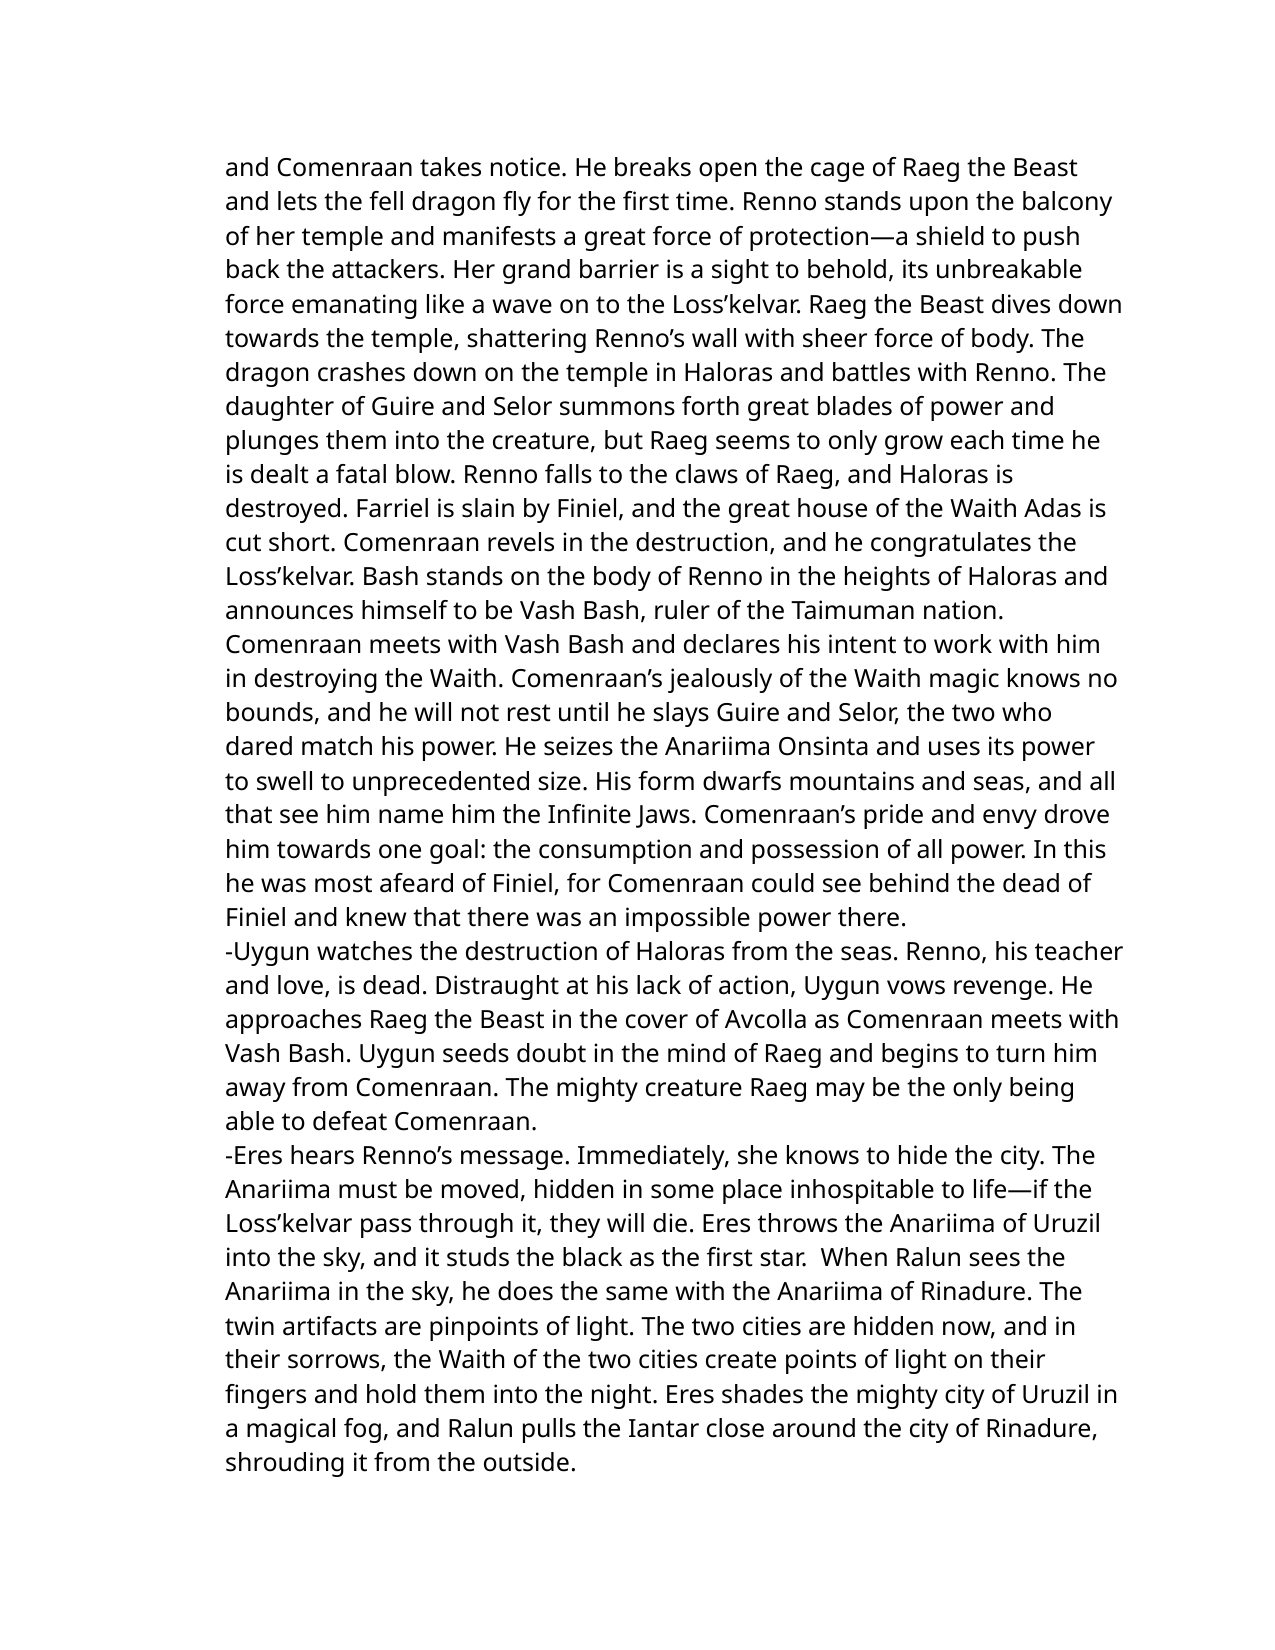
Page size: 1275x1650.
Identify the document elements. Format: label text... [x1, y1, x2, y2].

text -Uygun watches the destruction of Haloras from the seas. Renno, his teacher and love, is dead. Distraught at his lack of action, Uygun vows revenge. He approaches Raeg the Beast in the cover of Avcolla as Comenraan meets with Vash Bash. Uygun seeds doubt in the mind of Raeg and begins to turn him away from Comenraan. The mighty creature Raeg may be the only being able to defeat Comenraan. [225, 933, 1125, 1138]
text -Eres hears Renno’s message. Immediately, she knows to hide the city. The Anariima must be moved, hidden in some place inhospitable to life—if the Loss’kelvar pass through it, they will die. Eres throws the Anariima of Uruzil into the sky, and it studs the black as the first star. When Ralun sees the Anariima in the sky, he does the same with the Anariima of Rinadure. The twin artifacts are pinpoints of light. The two cities are hidden now, and in their sorrows, the Waith of the two cities create points of light on their fingers and hold them into the night. Eres shades the mighty city of Uruzil in a magical fog, and Ralun pulls the Iantar close around the city of Rinadure, shrouding it from the outside. [225, 1138, 1125, 1478]
text and Comenraan takes notice. He breaks open the cage of Raeg the Beast and lets the fell dragon fly for the first time. Renno stands upon the balcony of her temple and manifests a great force of protection—a shield to push back the attackers. Her grand barrier is a sight to behold, its unbreakable force emanating like a wave on to the Loss’kelvar. Raeg the Beast dives down towards the temple, shattering Renno’s wall with sheer force of body. The dragon crashes down on the temple in Haloras and battles with Renno. The daughter of Guire and Selor summons forth great blades of power and plunges them into the creature, but Raeg seems to only grow each time he is dealt a fatal blow. Renno falls to the claws of Raeg, and Haloras is destroyed. Farriel is slain by Finiel, and the great house of the Waith Adas is cut short. Comenraan revels in the destruction, and he congratulates the Loss’kelvar. Bash stands on the body of Renno in the heights of Haloras and announces himself to be Vash Bash, ruler of the Taimuman nation. Comenraan meets with Vash Bash and declares his intent to work with him in destroying the Waith. Comenraan’s jealously of the Waith magic knows no bounds, and he will not rest until he slays Guire and Selor, the two who dared match his power. He seizes the Anariima Onsinta and uses its power to swell to unprecedented size. His form dwarfs mountains and seas, and all that see him name him the Infinite Jaws. Comenraan’s pride and envy drove him towards one goal: the consumption and possession of all power. In this he was most afeard of Finiel, for Comenraan could see behind the dead of Finiel and knew that there was an impossible power there. [225, 150, 1125, 933]
